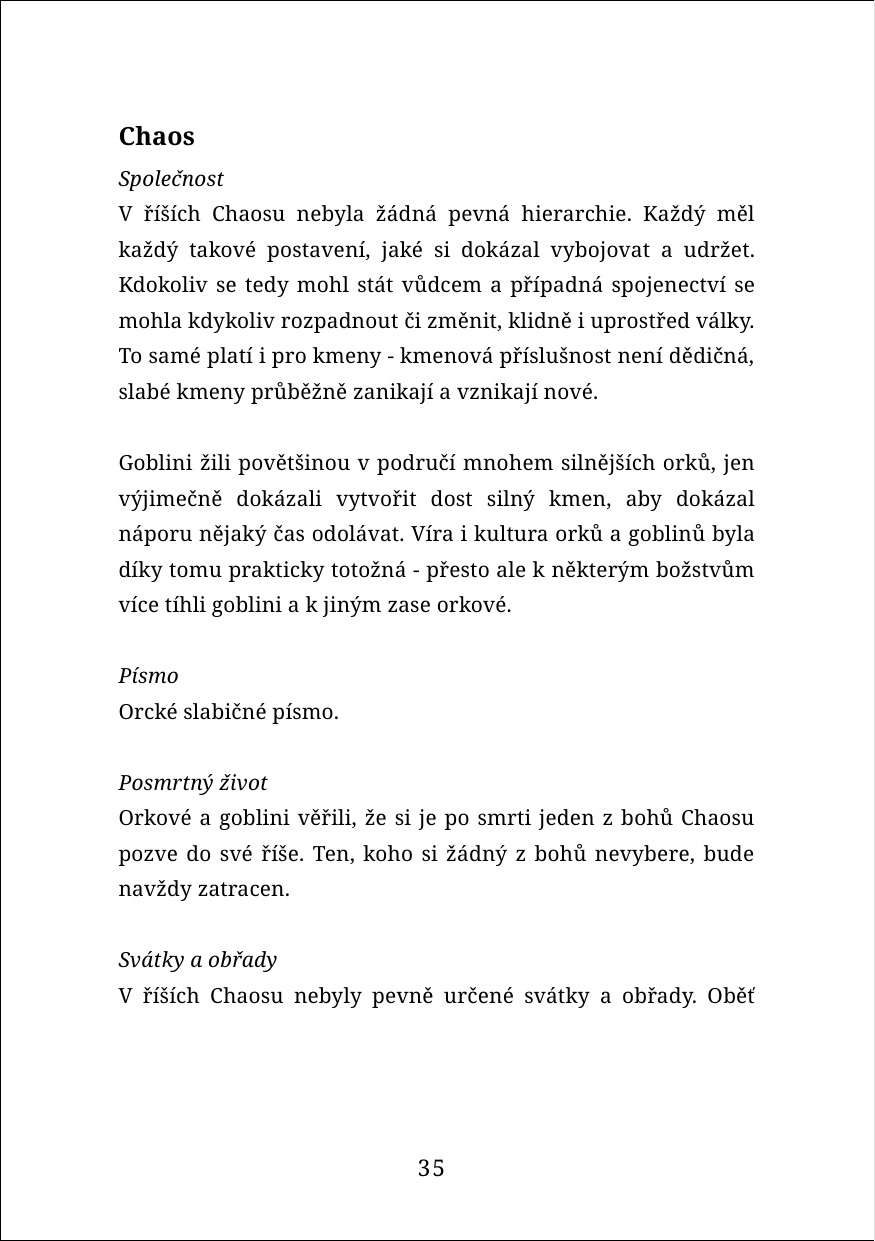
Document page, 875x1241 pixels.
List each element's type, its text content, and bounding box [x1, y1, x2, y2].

subtitle Chaos [118, 118, 756, 152]
text Společnost V říších Chaosu nebyla žádná pevná hierarchie. Každý měl každý takové postavení, jaké si dokázal vybojovat a udržet. Kdokoliv se tedy mohl stát vůdcem a případná spojenectví se mohla kdykoliv rozpadnout či změnit, klidně i uprostřed války. To samé platí i pro kmeny - kmenová příslušnost není dědičná, slabé kmeny průběžně zanikají a vznikají nové. Goblini žili povětšinou v područí mnohem silnějších orků, jen výjimečně dokázali vytvořit dost silný kmen, aby dokázal náporu nějaký čas odolávat. Víra i kultura orků a goblinů byla díky tomu prakticky totožná - přesto ale k některým božstvům více tíhli goblini a k jiným zase orkové. Písmo Orcké slabičné písmo. Posmrtný život Orkové a goblini věřili, že si je po smrti jeden z bohů Chaosu pozve do své říše. Ten, koho si žádný z bohů nevybere, bude navždy zatracen. Svátky a obřady V říších Chaosu nebyly pevně určené svátky a obřady. Oběť [118, 164, 756, 1009]
